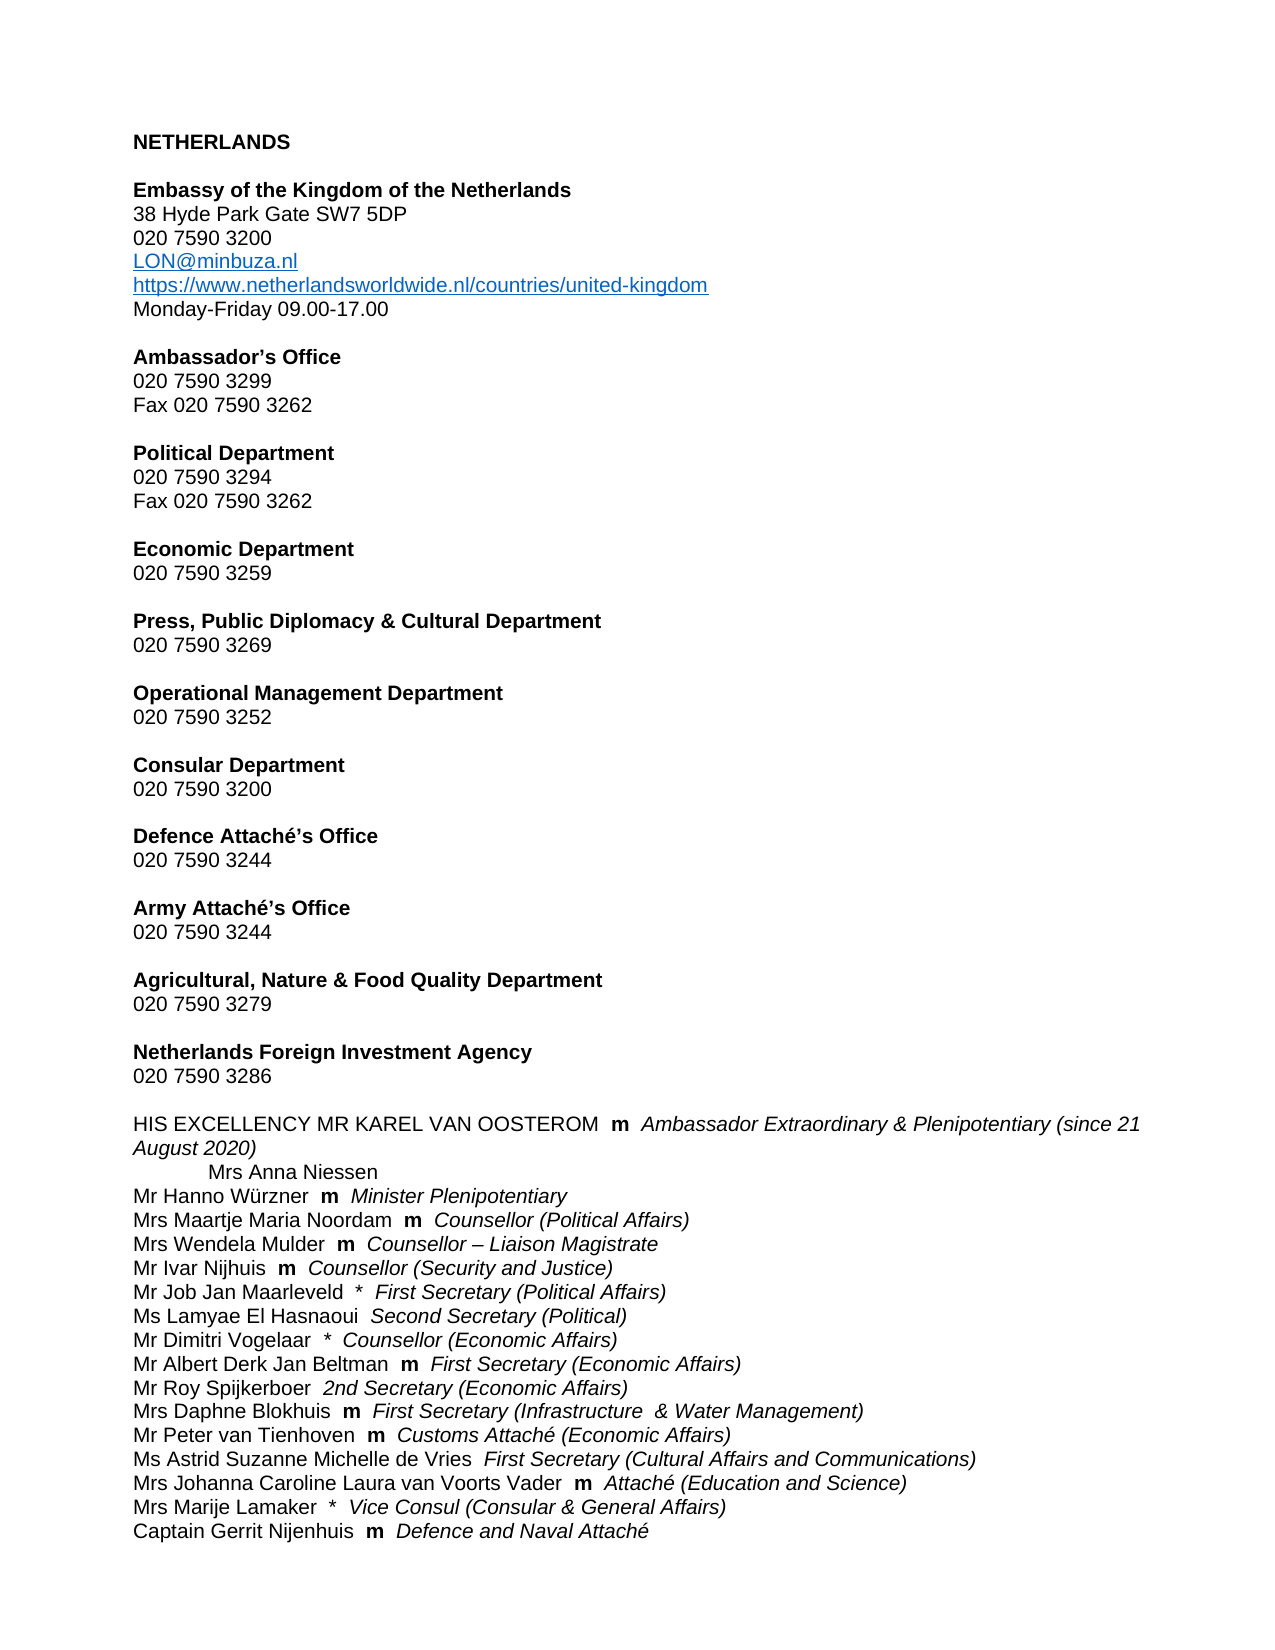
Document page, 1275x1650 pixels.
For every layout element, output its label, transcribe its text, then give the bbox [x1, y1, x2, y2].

text Mrs Anna Niessen [133, 1160, 1181, 1184]
text Mr Hanno Würzner m Minister Plenipotentiary [133, 1184, 1181, 1208]
text Fax 020 7590 3262 [133, 489, 1181, 513]
text Mr Albert Derk Jan Beltman m First Secretary (Economic Affairs) [133, 1351, 1181, 1375]
text Mrs Marije Lamaker * Vice Consul (Consular & General Affairs) [133, 1495, 1181, 1519]
text 020 7590 3200 [133, 225, 1181, 249]
text 020 7590 3294 [133, 465, 1181, 489]
text Mrs Wendela Mulder m Counsellor – Liaison Magistrate [133, 1232, 1181, 1256]
text Mr Peter van Tienhoven m Customs Attaché (Economic Affairs) [133, 1423, 1181, 1447]
text Mr Job Jan Maarleveld * First Secretary (Political Affairs) [133, 1279, 1181, 1303]
text LON@minbuza.nl [133, 249, 1181, 273]
text Press, Public Diplomacy & Cultural Department [133, 609, 1181, 633]
text 020 7590 3259 [133, 561, 1181, 585]
text Mrs Daphne Blokhuis m First Secretary (Infrastructure & Water Management) [133, 1399, 1181, 1423]
text Political Department [133, 441, 1181, 465]
text Economic Department [133, 537, 1181, 561]
text 020 7590 3244 [133, 848, 1181, 872]
text HIS EXCELLENCY MR KAREL VAN OOSTEROM m Ambassador Extraordinary & Plenipotentiary (since 21 August 2020) [133, 1112, 1181, 1160]
text Netherlands Foreign Investment Agency [133, 1040, 1181, 1064]
text Mr Dimitri Vogelaar * Counsellor (Economic Affairs) [133, 1327, 1181, 1351]
text Ms Lamyae El Hasnaoui Second Secretary (Political) [133, 1303, 1181, 1327]
text Ambassador’s Office [133, 345, 1181, 369]
text Agricultural, Nature & Food Quality Department [133, 968, 1181, 992]
text 020 7590 3244 [133, 920, 1181, 944]
text Army Attaché’s Office [133, 896, 1181, 920]
text 020 7590 3299 [133, 369, 1181, 393]
text Defence Attaché’s Office [133, 824, 1181, 848]
text Consular Department [133, 752, 1181, 776]
text 020 7590 3269 [133, 633, 1181, 657]
text NETHERLANDS [133, 129, 1181, 153]
text 020 7590 3279 [133, 992, 1181, 1016]
text Mrs Johanna Caroline Laura van Voorts Vader m Attaché (Education and Science) [133, 1471, 1181, 1495]
text Captain Gerrit Nijenhuis m Defence and Naval Attaché [133, 1519, 1181, 1543]
text Mr Roy Spijkerboer 2nd Secretary (Economic Affairs) [133, 1375, 1181, 1399]
text 020 7590 3252 [133, 704, 1181, 728]
text Mrs Maartje Maria Noordam m Counsellor (Political Affairs) [133, 1208, 1181, 1232]
text Embassy of the Kingdom of the Netherlands [133, 177, 1181, 201]
text Mr Ivar Nijhuis m Counsellor (Security and Justice) [133, 1256, 1181, 1279]
text Fax 020 7590 3262 [133, 393, 1181, 417]
text Operational Management Department [133, 681, 1181, 704]
text https://www.netherlandsworldwide.nl/countries/united-kingdom [133, 273, 1181, 297]
text 020 7590 3200 [133, 776, 1181, 800]
text Monday-Friday 09.00-17.00 [133, 297, 1181, 321]
text Ms Astrid Suzanne Michelle de Vries First Secretary (Cultural Affairs and Communications) [133, 1447, 1181, 1471]
text 38 Hyde Park Gate SW7 5DP [133, 201, 1181, 225]
text 020 7590 3286 [133, 1064, 1181, 1088]
